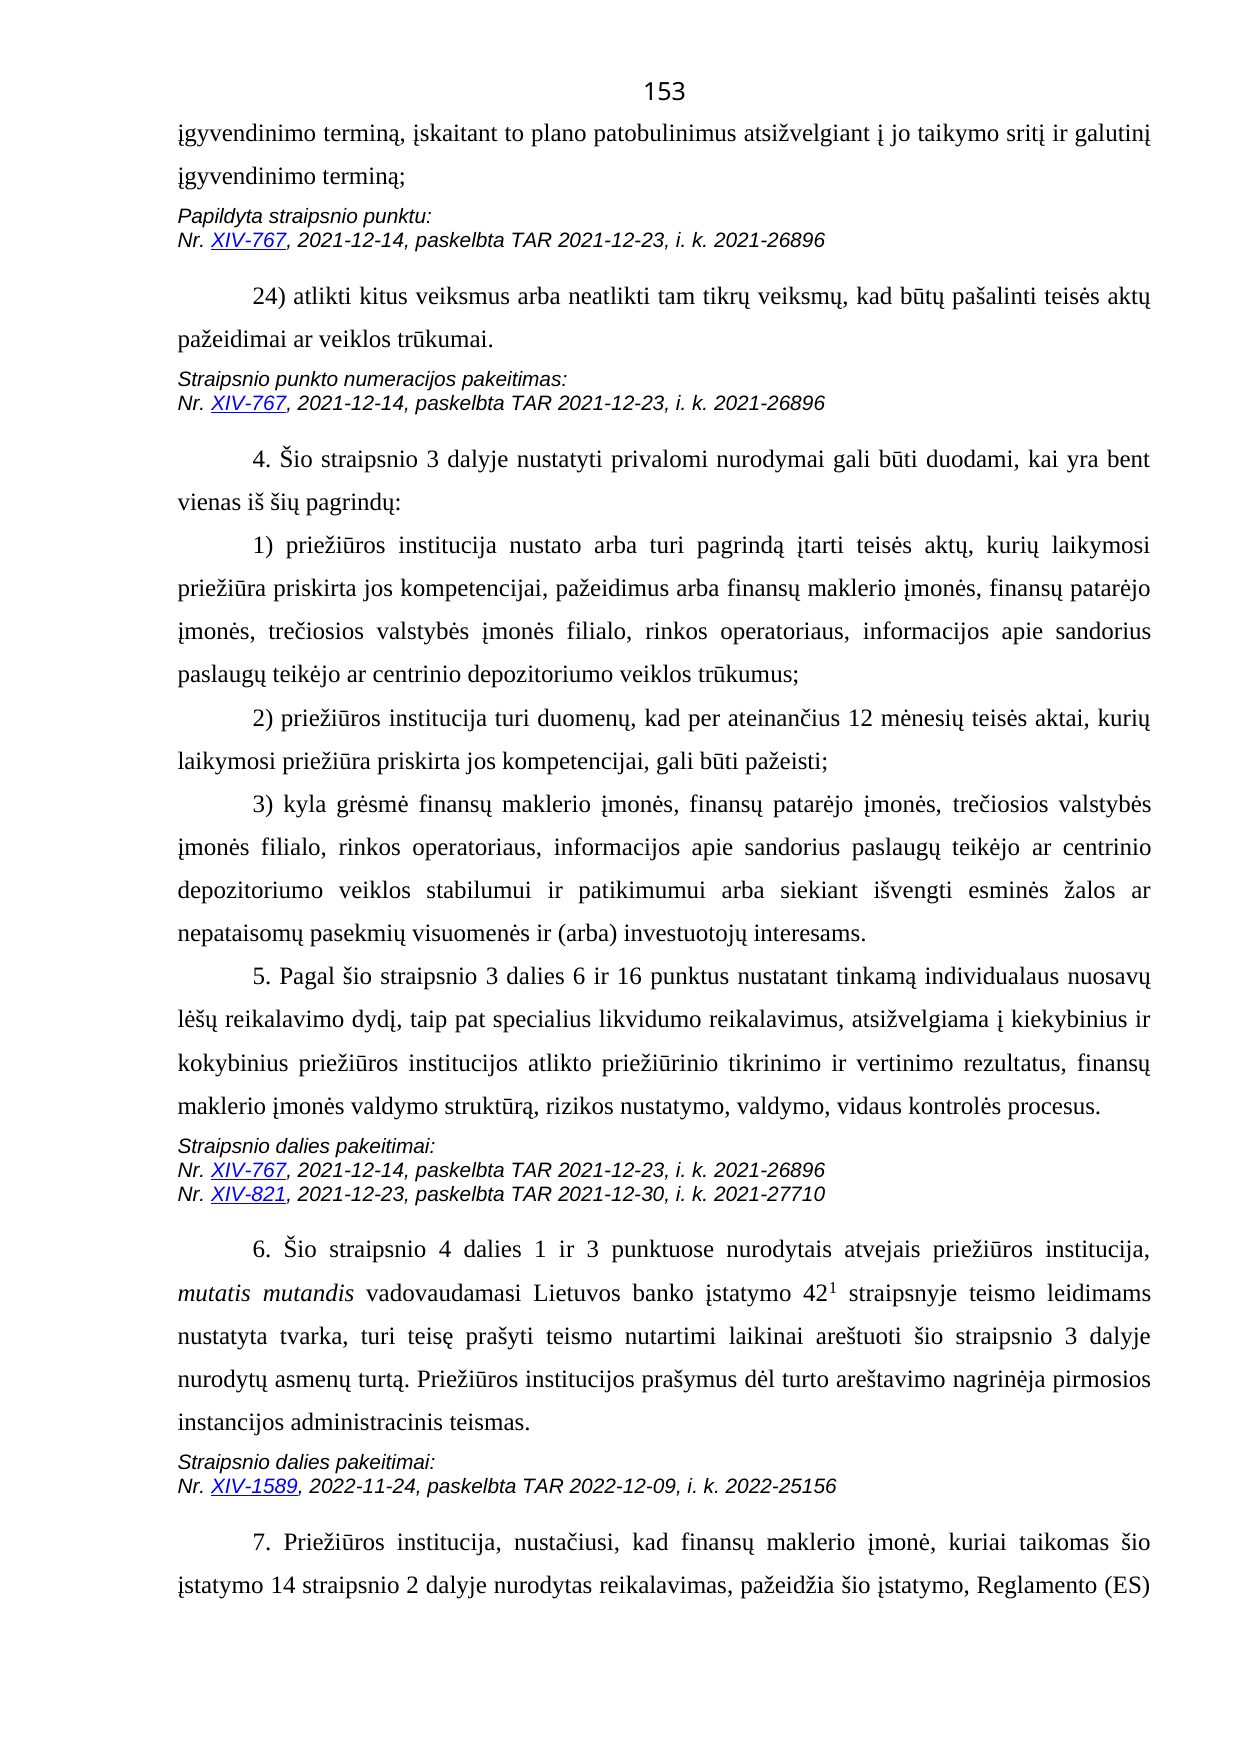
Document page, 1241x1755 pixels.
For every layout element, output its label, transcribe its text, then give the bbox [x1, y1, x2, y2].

text Nr. XIV-767, 2021-12-14, paskelbta TAR 2021-12-23, i. k. 2021-26896 [177, 1158, 1152, 1182]
text Straipsnio punkto numeracijos pakeitimas: [177, 367, 1152, 391]
text Straipsnio dalies pakeitimai: [177, 1134, 1152, 1158]
text 4. Šio straipsnio 3 dalyje nustatyti privalomi nurodymai gali būti duodami, kai yra bent vienas iš šių pagrindų: [177, 444, 1152, 516]
text 24) atlikti kitus veiksmus arba neatlikti tam tikrų veiksmų, kad būtų pašalinti teisės aktų pažeidimai ar veiklos trūkumai. [177, 281, 1152, 353]
text 7. Priežiūros institucija, nustačiusi, kad finansų maklerio įmonė, kuriai taikomas šio įstatymo 14 straipsnio 2 dalyje nurodytas reikalavimas, pažeidžia šio įstatymo, Reglamento (ES) [177, 1527, 1152, 1599]
text 6. Šio straipsnio 4 dalies 1 ir 3 punktuose nurodytais atvejais priežiūros institucija, mutatis mutandis vadovaudamasi Lietuvos banko įstatymo 421 straipsnyje teismo leidimams nustatyta tvarka, turi teisę prašyti teismo nutartimi laikinai areštuoti šio straipsnio 3 dalyje nurodytų asmenų turtą. Priežiūros institucijos prašymus dėl turto areštavimo nagrinėja pirmosios instancijos administracinis teismas. [177, 1234, 1152, 1436]
text 3) kyla grėsmė finansų maklerio įmonės, finansų patarėjo įmonės, trečiosios valstybės įmonės filialo, rinkos operatoriaus, informacijos apie sandorius paslaugų teikėjo ar centrinio depozitoriumo veiklos stabilumui ir patikimumui arba siekiant išvengti esminės žalos ar nepataisomų pasekmių visuomenės ir (arba) investuotojų interesams. [177, 789, 1152, 947]
text įgyvendinimo terminą, įskaitant to plano patobulinimus atsižvelgiant į jo taikymo sritį ir galutinį įgyvendinimo terminą; [177, 118, 1152, 190]
text Nr. XIV-767, 2021-12-14, paskelbta TAR 2021-12-23, i. k. 2021-26896 [177, 228, 1152, 252]
text 2) priežiūros institucija turi duomenų, kad per ateinančius 12 mėnesių teisės aktai, kurių laikymosi priežiūra priskirta jos kompetencijai, gali būti pažeisti; [177, 703, 1152, 774]
text 1) priežiūros institucija nustato arba turi pagrindą įtarti teisės aktų, kurių laikymosi priežiūra priskirta jos kompetencijai, pažeidimus arba finansų maklerio įmonės, finansų patarėjo įmonės, trečiosios valstybės įmonės filialo, rinkos operatoriaus, informacijos apie sandorius paslaugų teikėjo ar centrinio depozitoriumo veiklos trūkumus; [177, 530, 1152, 688]
text Nr. XIV-1589, 2022-11-24, paskelbta TAR 2022-12-09, i. k. 2022-25156 [177, 1474, 1152, 1498]
text Straipsnio dalies pakeitimai: [177, 1450, 1152, 1474]
text Papildyta straipsnio punktu: [177, 204, 1152, 228]
text Nr. XIV-821, 2021-12-23, paskelbta TAR 2021-12-30, i. k. 2021-27710 [177, 1182, 1152, 1206]
text Nr. XIV-767, 2021-12-14, paskelbta TAR 2021-12-23, i. k. 2021-26896 [177, 391, 1152, 415]
text 5. Pagal šio straipsnio 3 dalies 6 ir 16 punktus nustatant tinkamą individualaus nuosavų lėšų reikalavimo dydį, taip pat specialius likvidumo reikalavimus, atsižvelgiama į kiekybinius ir kokybinius priežiūros institucijos atlikto priežiūrinio tikrinimo ir vertinimo rezultatus, finansų maklerio įmonės valdymo struktūrą, rizikos nustatymo, valdymo, vidaus kontrolės procesus. [177, 961, 1152, 1119]
